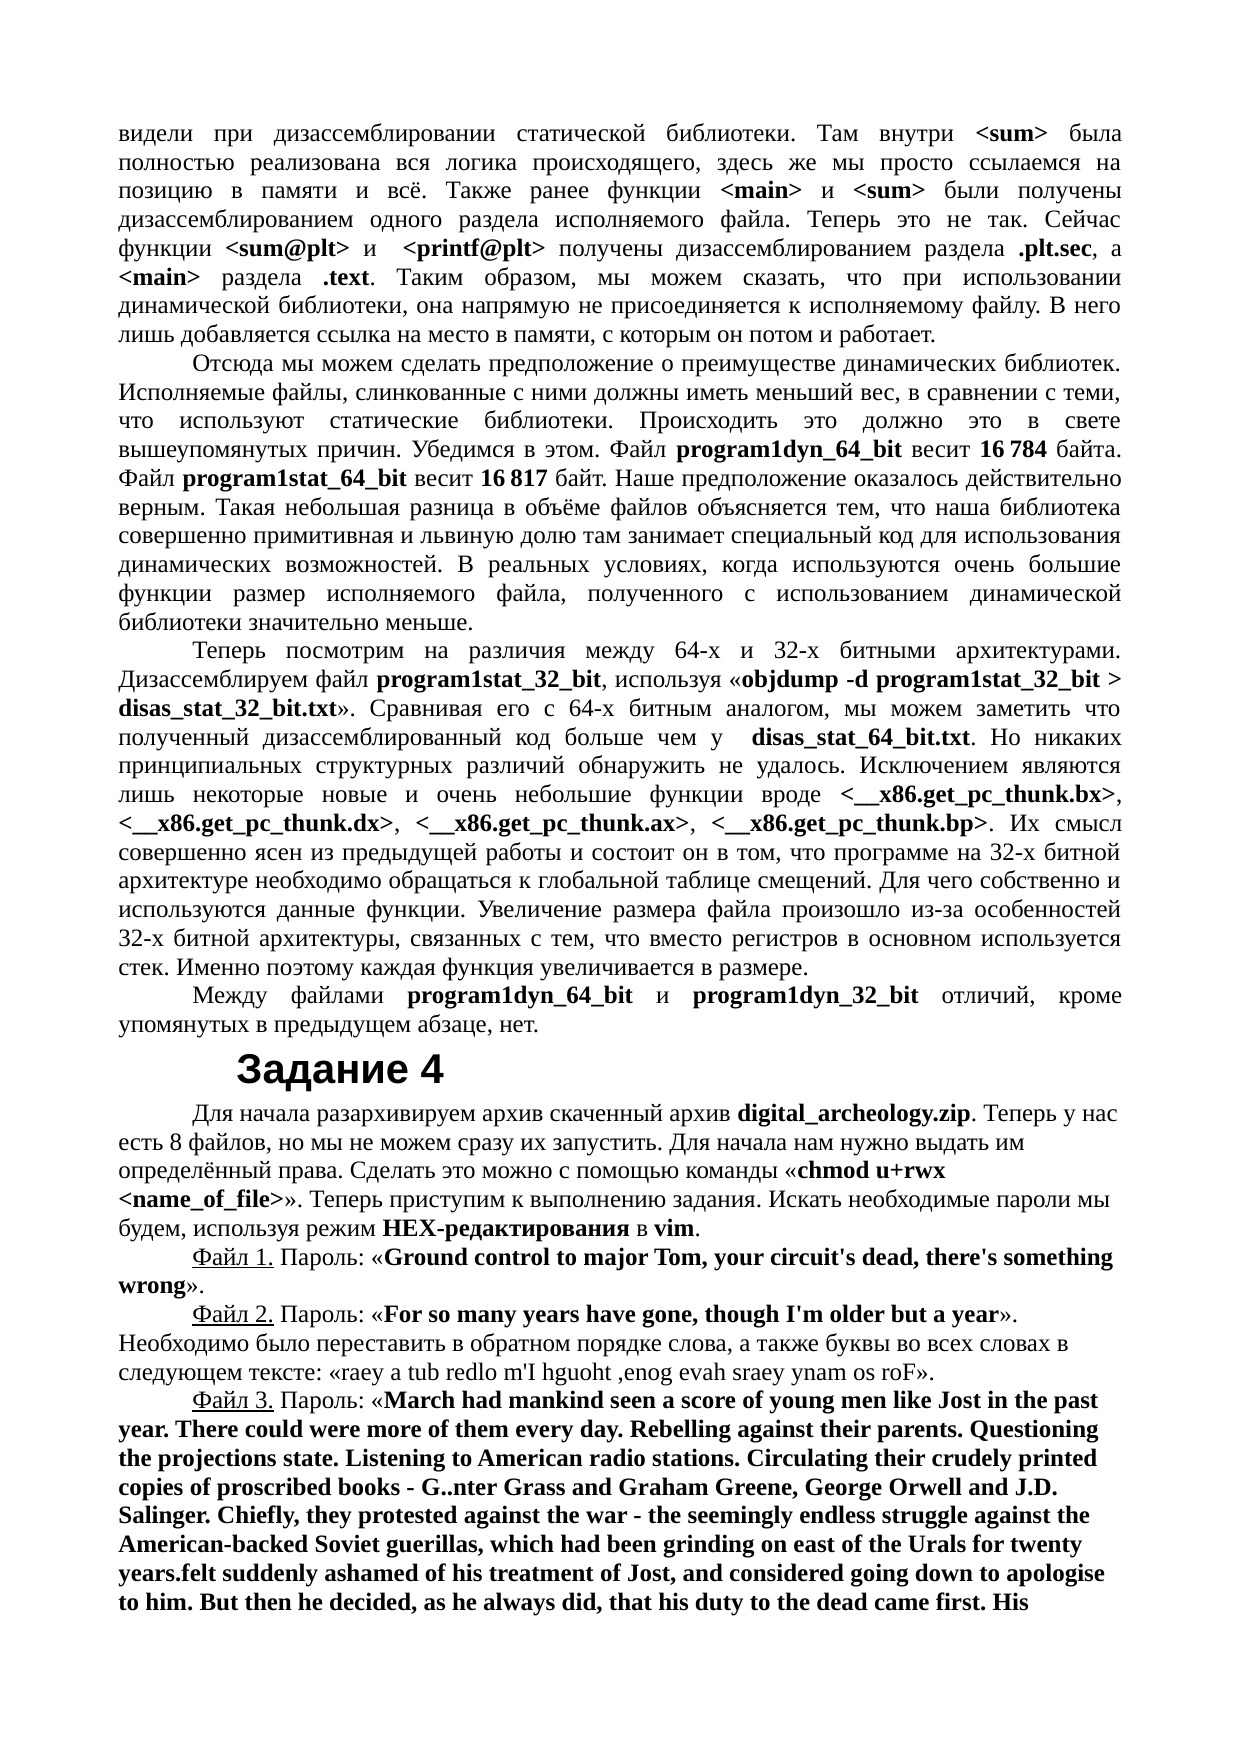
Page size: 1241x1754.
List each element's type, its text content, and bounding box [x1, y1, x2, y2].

text Для начала разархивируем архив скаченный архив digital_archeology.zip. Теперь у нас есть 8 файлов, но мы не можем сразу их запустить. Для начала нам нужно выдать им определённый права. Сделать это можно с помощью команды «chmod u+rwx <name_of_file>». Теперь приступим к выполнению задания. Искать необходимые пароли мы будем, используя режим HEX-редактирования в vim. [118, 1098, 1122, 1242]
text видели при дизассемблировании статической библиотеки. Там внутри <sum> была полностью реализована вся логика происходящего, здесь же мы просто ссылаемся на позицию в памяти и всё. Также ранее функции <main> и <sum> были получены дизассемблированием одного раздела исполняемого файла. Теперь это не так. Сейчас функции <sum@plt> и <printf@plt> получены дизассемблированием раздела .plt.sec, а <main> раздела .text. Таким образом, мы можем сказать, что при использовании динамической библиотеки, она напрямую не присоединяется к исполняемому файлу. В него лишь добавляется ссылка на место в памяти, с которым он потом и работает. [118, 118, 1122, 348]
text Файл 3. Пароль: «March had mankind seen a score of young men like Jost in the past year. There could were more of them every day. Rebelling against their parents. Questioning the projections state. Listening to American radio stations. Circulating their crudely printed copies of proscribed books - G..nter Grass and Graham Greene, George Orwell and J.D. Salinger. Chiefly, they protested against the war - the seemingly endless struggle against the American-backed Soviet guerillas, which had been grinding on east of the Urals for twenty years.felt suddenly ashamed of his treatment of Jost, and considered going down to apologise to him. But then he decided, as he always did, that his duty to the dead came first. His [118, 1385, 1122, 1615]
text Между файлами program1dyn_64_bit и program1dyn_32_bit отличий, кроме упомянутых в предыдущем абзаце, нет. [118, 981, 1122, 1038]
text Файл 2. Пароль: «For so many years have gone, though I'm older but a year». Необходимо было переставить в обратном порядке слова, а также буквы во всех словах в следующем тексте: «raey a tub redlo m'I hguoht ,enog evah sraey ynam os roF». [118, 1299, 1122, 1385]
text Отсюда мы можем сделать предположение о преимуществе динамических библиотек. Исполняемые файлы, слинкованные с ними должны иметь меньший вес, в сравнении с теми, что используют статические библиотеки. Происходить это должно это в свете вышеупомянутых причин. Убедимся в этом. Файл program1dyn_64_bit весит 16 784 байта. Файл program1stat_64_bit весит 16 817 байт. Наше предположение оказалось действительно верным. Такая небольшая разница в объёме файлов объясняется тем, что наша библиотека совершенно примитивная и львиную долю там занимает специальный код для использования динамических возможностей. В реальных условиях, когда используются очень большие функции размер исполняемого файла, полученного с использованием динамической библиотеки значительно меньше. [118, 348, 1122, 636]
text Файл 1. Пароль: «Ground control to major Tom, your circuit's dead, there's something wrong». [118, 1242, 1122, 1299]
text Теперь посмотрим на различия между 64-х и 32-х битными архитектурами. Дизассемблируем файл program1stat_32_bit, используя «objdump -d program1stat_32_bit > disas_stat_32_bit.txt». Сравнивая его с 64-х битным аналогом, мы можем заметить что полученный дизассемблированный код больше чем у disas_stat_64_bit.txt. Но никаких принципиальных структурных различий обнаружить не удалось. Исключением являются лишь некоторые новые и очень небольшие функции вроде <__x86.get_pc_thunk.bx>, <__x86.get_pc_thunk.dx>, <__x86.get_pc_thunk.ax>, <__x86.get_pc_thunk.bp>. Их смысл совершенно ясен из предыдущей работы и состоит он в том, что программе на 32-х битной архитектуре необходимо обращаться к глобальной таблице смещений. Для чего собственно и используются данные функции. Увеличение размера файла произошло из-за особенностей 32-х битной архитектуры, связанных с тем, что вместо регистров в основном используется стек. Именно поэтому каждая функция увеличивается в размере. [118, 636, 1122, 981]
text Задание 4 [236, 1044, 1122, 1092]
